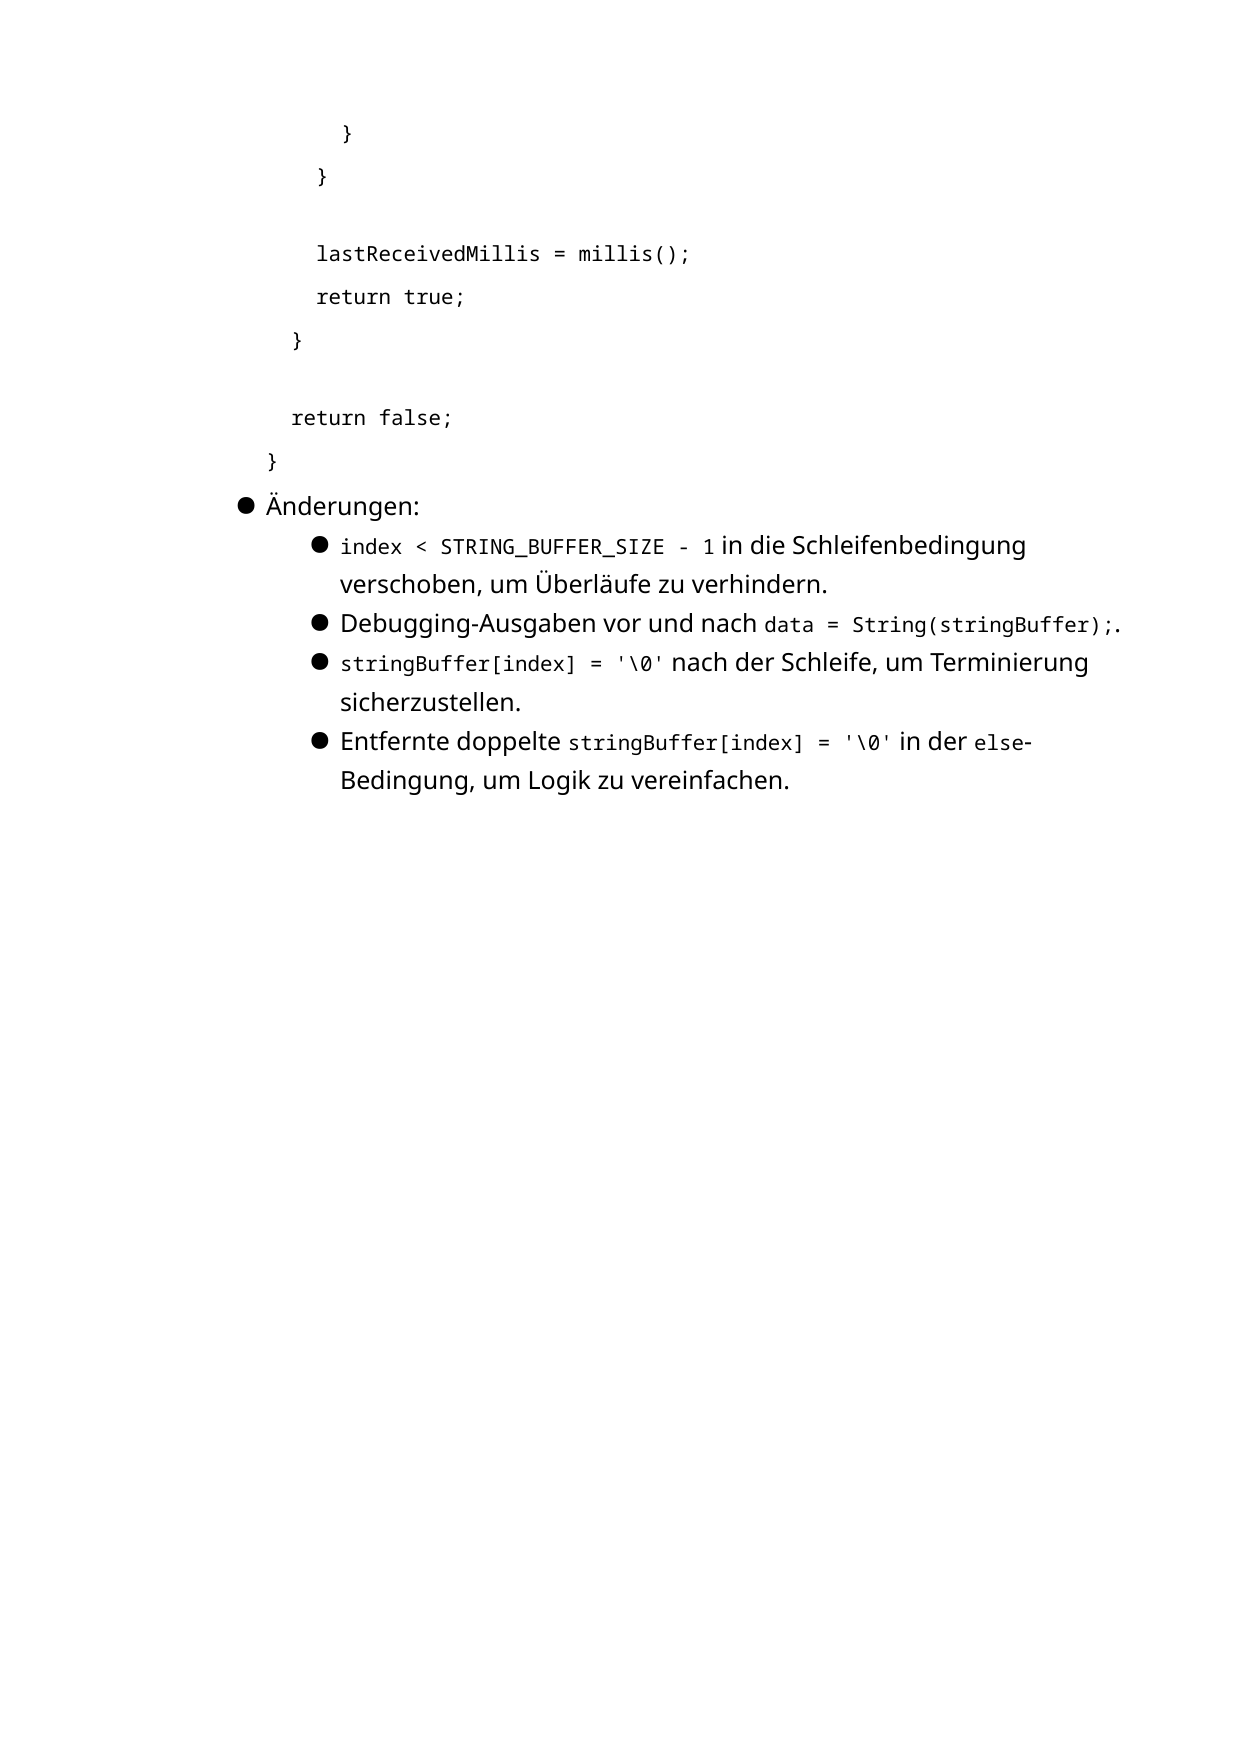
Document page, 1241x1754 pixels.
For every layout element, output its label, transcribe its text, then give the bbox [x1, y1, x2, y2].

list return false; [236, 403, 1122, 432]
list lastReceivedMillis = millis(); [236, 239, 1122, 268]
list } [236, 446, 1122, 474]
list Änderungen: [236, 488, 1122, 522]
list stringBuffer[index] = '\0' nach der Schleife, um Terminierung sicherzustellen. [310, 645, 1122, 718]
list return true; [236, 282, 1122, 311]
list } [236, 118, 1122, 147]
list Entfernte doppelte stringBuffer[index] = '\0' in der else-Bedingung, um Logik zu vereinfachen. [310, 723, 1122, 797]
list } [236, 161, 1122, 189]
list } [236, 325, 1122, 353]
list index < STRING_BUFFER_SIZE - 1 in die Schleifenbedingung verschoben, um Überläufe zu verhindern. [310, 528, 1122, 601]
list Debugging-Ausgaben vor und nach data = String(stringBuffer);. [310, 606, 1122, 640]
